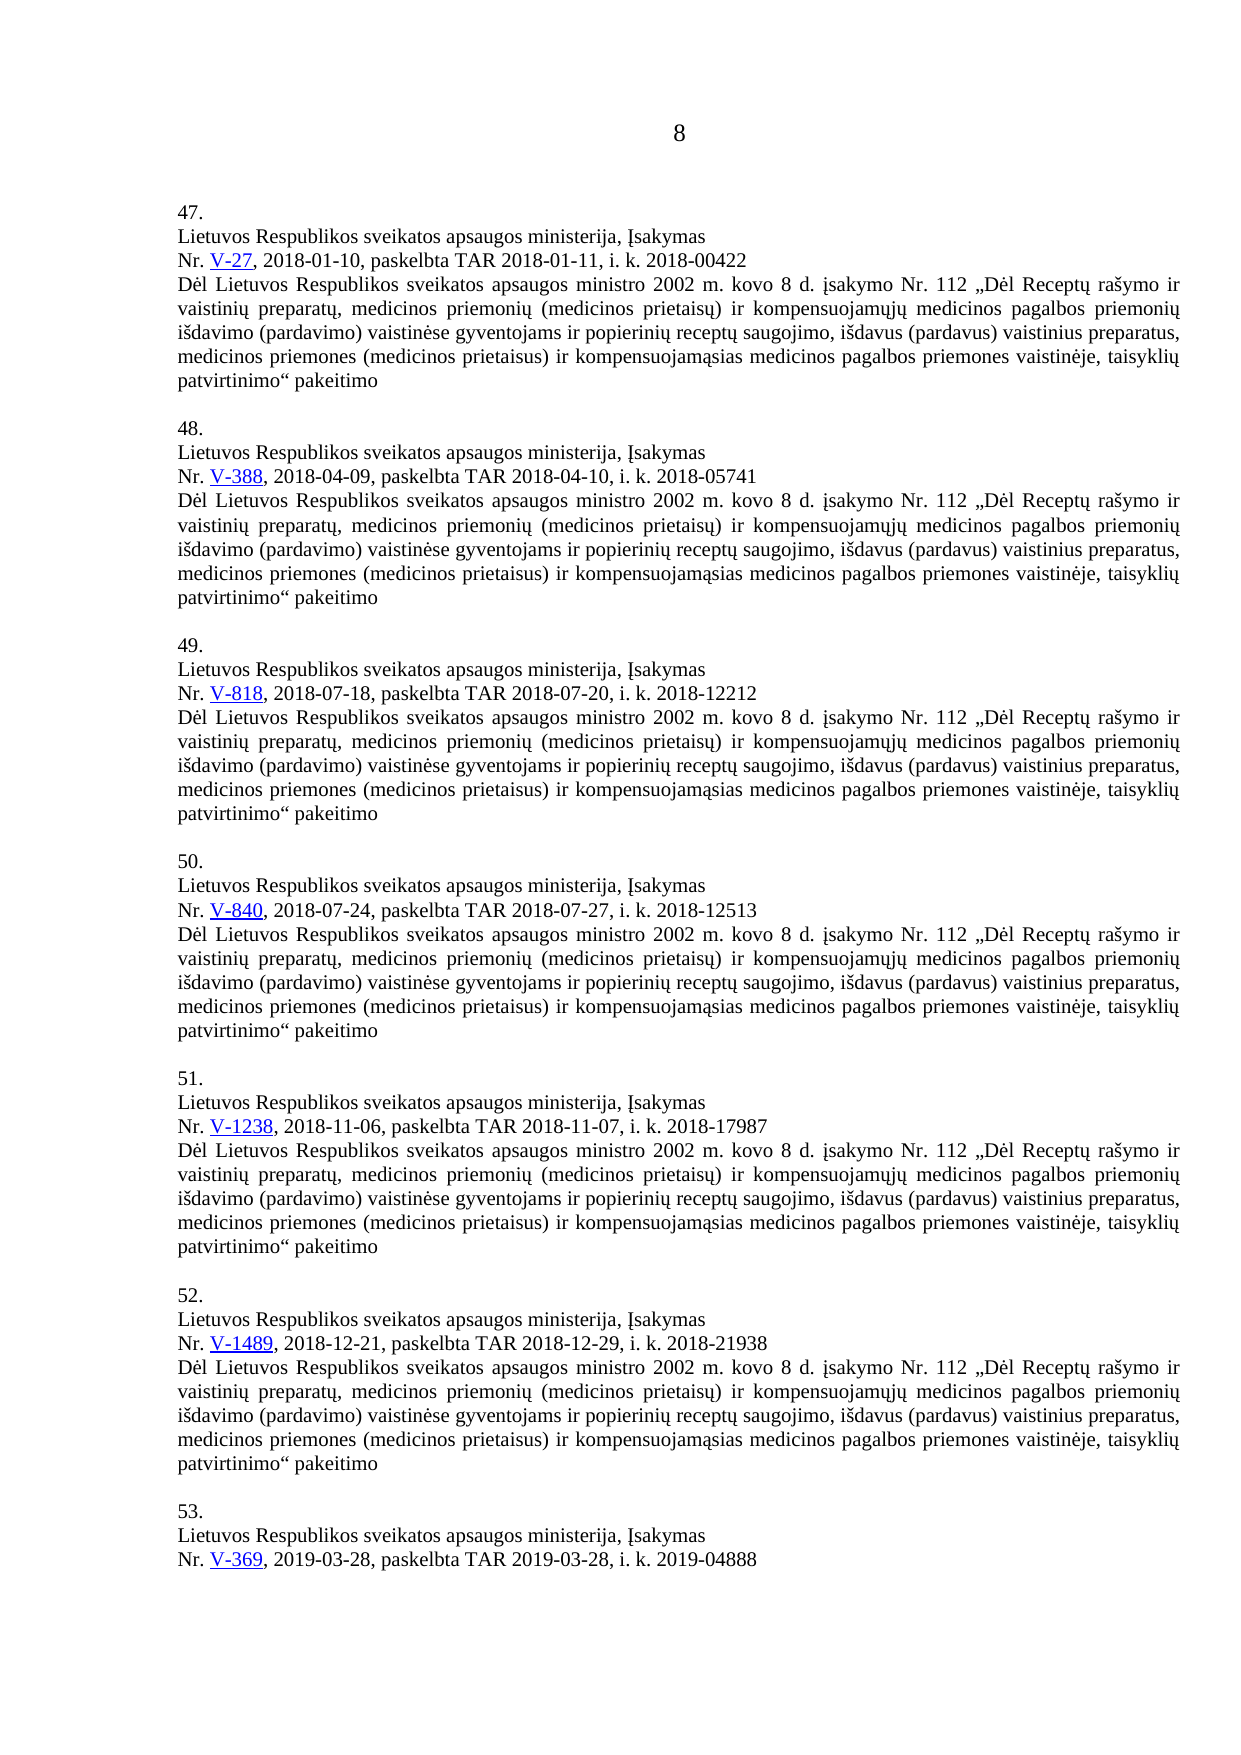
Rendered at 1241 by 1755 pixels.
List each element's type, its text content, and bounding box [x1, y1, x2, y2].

text Dėl Lietuvos Respublikos sveikatos apsaugos ministro 2002 m. kovo 8 d. įsakymo Nr. 112 „Dėl Receptų rašymo ir vaistinių preparatų, medicinos priemonių (medicinos prietaisų) ir kompensuojamųjų medicinos pagalbos priemonių išdavimo (pardavimo) vaistinėse gyventojams ir popierinių receptų saugojimo, išdavus (pardavus) vaistinius preparatus, medicinos priemones (medicinos prietaisus) ir kompensuojamąsias medicinos pagalbos priemones vaistinėje, taisyklių patvirtinimo“ pakeitimo [177, 922, 1181, 1042]
text Lietuvos Respublikos sveikatos apsaugos ministerija, Įsakymas [177, 1523, 1181, 1547]
text 48. [177, 416, 1181, 440]
text Lietuvos Respublikos sveikatos apsaugos ministerija, Įsakymas [177, 440, 1181, 464]
text Nr. V-1489, 2018-12-21, paskelbta TAR 2018-12-29, i. k. 2018-21938 [177, 1331, 1181, 1355]
text Dėl Lietuvos Respublikos sveikatos apsaugos ministro 2002 m. kovo 8 d. įsakymo Nr. 112 „Dėl Receptų rašymo ir vaistinių preparatų, medicinos priemonių (medicinos prietaisų) ir kompensuojamųjų medicinos pagalbos priemonių išdavimo (pardavimo) vaistinėse gyventojams ir popierinių receptų saugojimo, išdavus (pardavus) vaistinius preparatus, medicinos priemones (medicinos prietaisus) ir kompensuojamąsias medicinos pagalbos priemones vaistinėje, taisyklių patvirtinimo“ pakeitimo [177, 272, 1181, 392]
text 53. [177, 1499, 1181, 1523]
text Lietuvos Respublikos sveikatos apsaugos ministerija, Įsakymas [177, 657, 1181, 681]
text Dėl Lietuvos Respublikos sveikatos apsaugos ministro 2002 m. kovo 8 d. įsakymo Nr. 112 „Dėl Receptų rašymo ir vaistinių preparatų, medicinos priemonių (medicinos prietaisų) ir kompensuojamųjų medicinos pagalbos priemonių išdavimo (pardavimo) vaistinėse gyventojams ir popierinių receptų saugojimo, išdavus (pardavus) vaistinius preparatus, medicinos priemones (medicinos prietaisus) ir kompensuojamąsias medicinos pagalbos priemones vaistinėje, taisyklių patvirtinimo“ pakeitimo [177, 705, 1181, 825]
text Dėl Lietuvos Respublikos sveikatos apsaugos ministro 2002 m. kovo 8 d. įsakymo Nr. 112 „Dėl Receptų rašymo ir vaistinių preparatų, medicinos priemonių (medicinos prietaisų) ir kompensuojamųjų medicinos pagalbos priemonių išdavimo (pardavimo) vaistinėse gyventojams ir popierinių receptų saugojimo, išdavus (pardavus) vaistinius preparatus, medicinos priemones (medicinos prietaisus) ir kompensuojamąsias medicinos pagalbos priemones vaistinėje, taisyklių patvirtinimo“ pakeitimo [177, 1138, 1181, 1258]
text Nr. V-818, 2018-07-18, paskelbta TAR 2018-07-20, i. k. 2018-12212 [177, 681, 1181, 705]
text Nr. V-1238, 2018-11-06, paskelbta TAR 2018-11-07, i. k. 2018-17987 [177, 1114, 1181, 1138]
text 49. [177, 633, 1181, 657]
text Nr. V-840, 2018-07-24, paskelbta TAR 2018-07-27, i. k. 2018-12513 [177, 897, 1181, 922]
text Lietuvos Respublikos sveikatos apsaugos ministerija, Įsakymas [177, 873, 1181, 897]
text 51. [177, 1066, 1181, 1090]
text 50. [177, 849, 1181, 873]
text Lietuvos Respublikos sveikatos apsaugos ministerija, Įsakymas [177, 1307, 1181, 1331]
text 47. [177, 200, 1181, 224]
text Dėl Lietuvos Respublikos sveikatos apsaugos ministro 2002 m. kovo 8 d. įsakymo Nr. 112 „Dėl Receptų rašymo ir vaistinių preparatų, medicinos priemonių (medicinos prietaisų) ir kompensuojamųjų medicinos pagalbos priemonių išdavimo (pardavimo) vaistinėse gyventojams ir popierinių receptų saugojimo, išdavus (pardavus) vaistinius preparatus, medicinos priemones (medicinos prietaisus) ir kompensuojamąsias medicinos pagalbos priemones vaistinėje, taisyklių patvirtinimo“ pakeitimo [177, 488, 1181, 609]
text 52. [177, 1282, 1181, 1307]
text Nr. V-388, 2018-04-09, paskelbta TAR 2018-04-10, i. k. 2018-05741 [177, 464, 1181, 488]
text Dėl Lietuvos Respublikos sveikatos apsaugos ministro 2002 m. kovo 8 d. įsakymo Nr. 112 „Dėl Receptų rašymo ir vaistinių preparatų, medicinos priemonių (medicinos prietaisų) ir kompensuojamųjų medicinos pagalbos priemonių išdavimo (pardavimo) vaistinėse gyventojams ir popierinių receptų saugojimo, išdavus (pardavus) vaistinius preparatus, medicinos priemones (medicinos prietaisus) ir kompensuojamąsias medicinos pagalbos priemones vaistinėje, taisyklių patvirtinimo“ pakeitimo [177, 1355, 1181, 1475]
text Nr. V-27, 2018-01-10, paskelbta TAR 2018-01-11, i. k. 2018-00422 [177, 248, 1181, 272]
text Nr. V-369, 2019-03-28, paskelbta TAR 2019-03-28, i. k. 2019-04888 [177, 1547, 1181, 1571]
text Lietuvos Respublikos sveikatos apsaugos ministerija, Įsakymas [177, 1090, 1181, 1114]
text Lietuvos Respublikos sveikatos apsaugos ministerija, Įsakymas [177, 224, 1181, 248]
